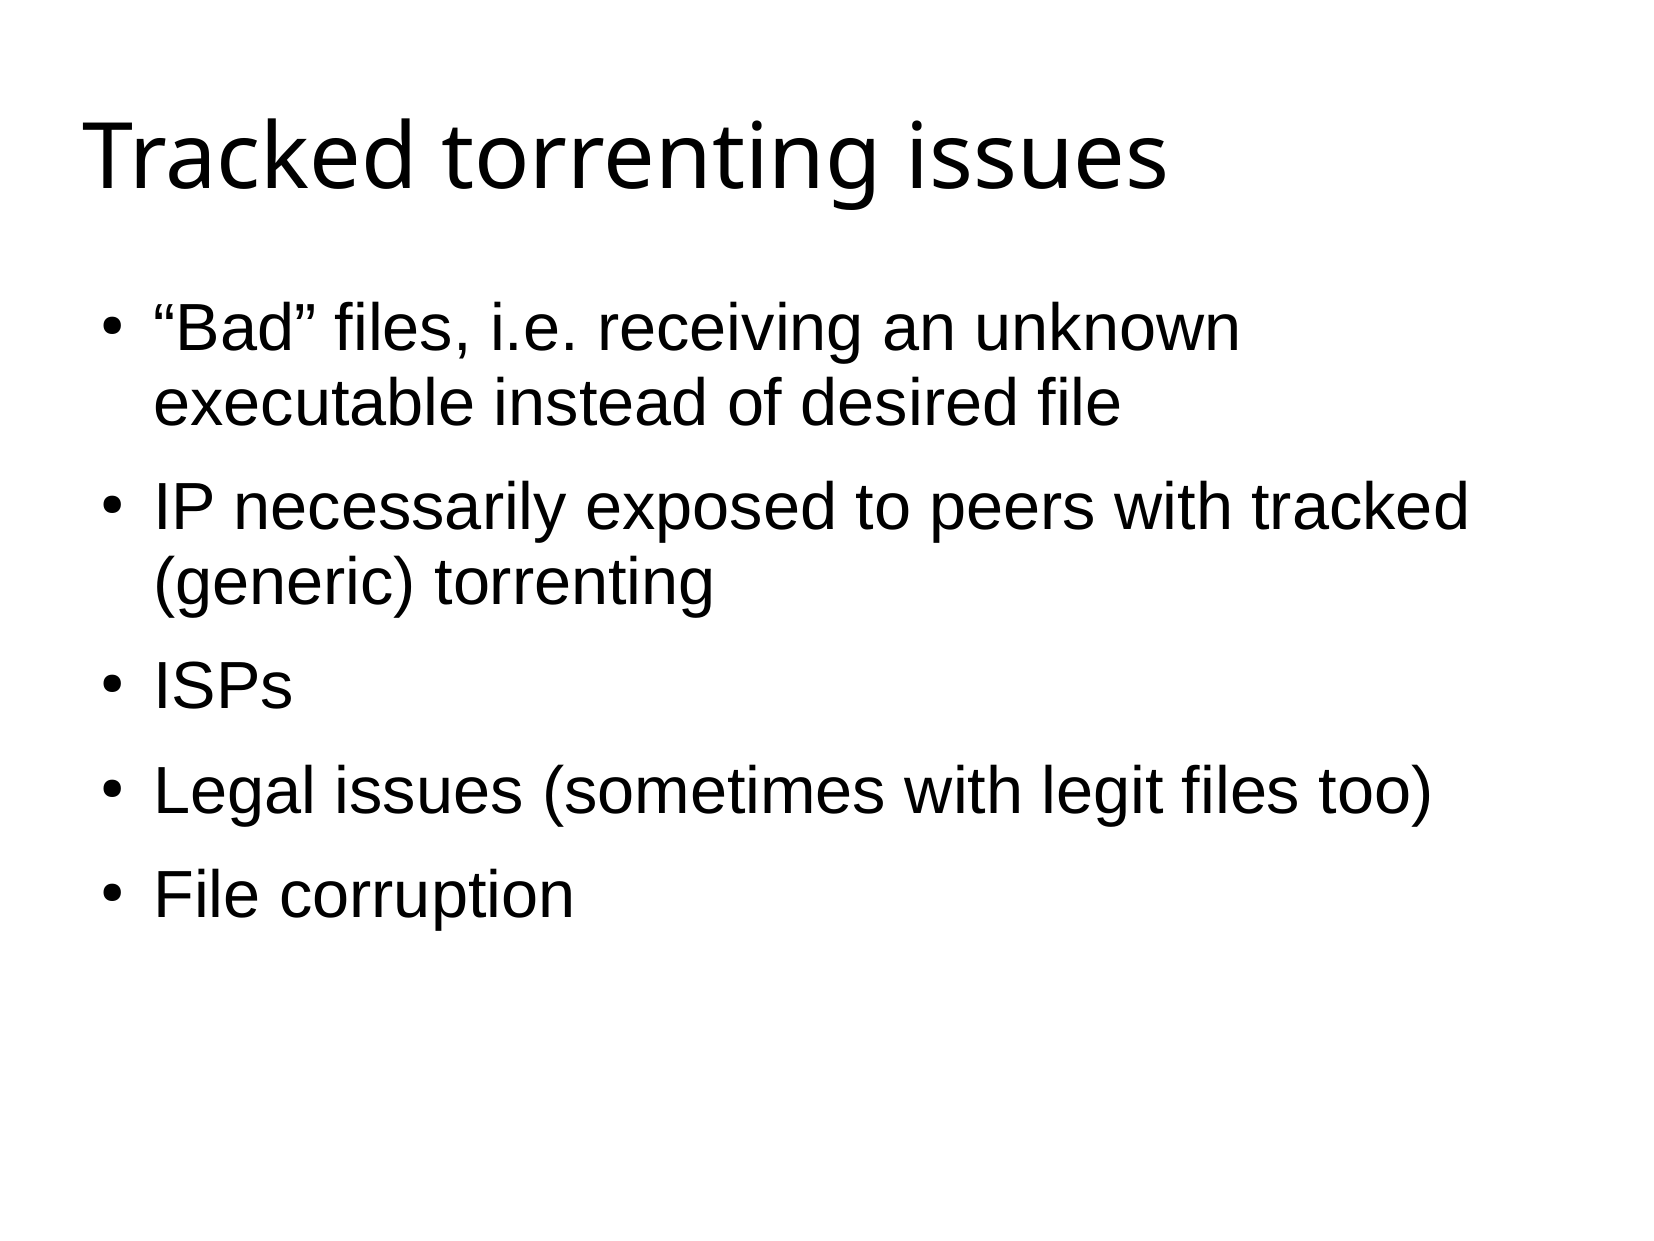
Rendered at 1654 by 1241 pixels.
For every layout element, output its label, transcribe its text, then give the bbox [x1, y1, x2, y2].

list “Bad” files, i.e. receiving an unknown executable instead of desired file IP necessarily exposed to peers with tracked (generic) torrenting ISPs Legal issues (sometimes with legit files too) File corruption [82, 290, 1571, 1010]
title Tracked torrenting issues [82, 49, 1571, 257]
